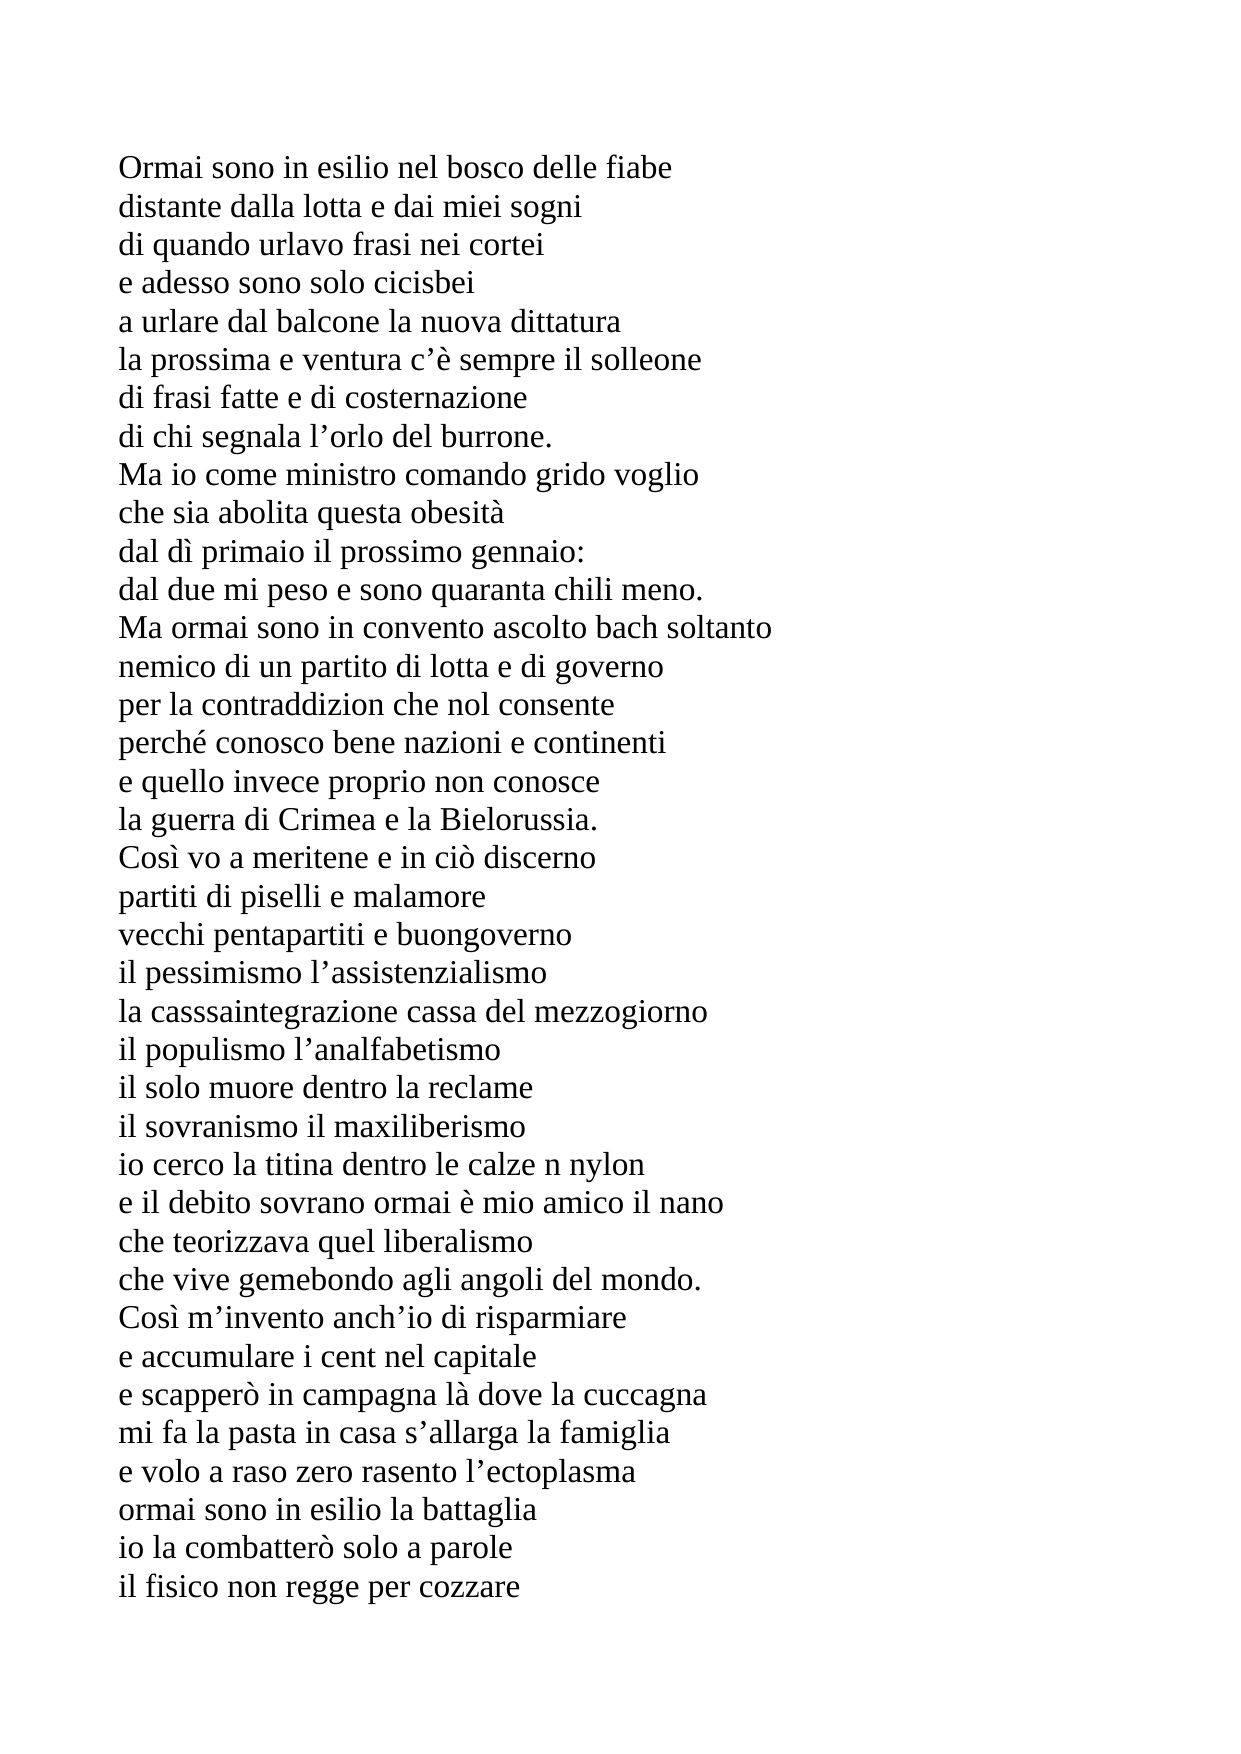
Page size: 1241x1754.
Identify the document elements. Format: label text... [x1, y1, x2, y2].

text distante dalla lotta e dai miei sogni [118, 186, 1122, 224]
text mi fa la pasta in casa s’allarga la famiglia [118, 1413, 1122, 1451]
text dal dì primaio il prossimo gennaio: [118, 531, 1122, 569]
text perché conosco bene nazioni e continenti [118, 723, 1122, 761]
text il solo muore dentro la reclame [118, 1068, 1122, 1106]
text di frasi fatte e di costernazione [118, 378, 1122, 416]
text che vive gemebondo agli angoli del mondo. [118, 1259, 1122, 1298]
text vecchi pentapartiti e buongoverno [118, 914, 1122, 953]
text e scapperò in campagna là dove la cuccagna [118, 1374, 1122, 1413]
text per la contraddizion che nol consente [118, 684, 1122, 723]
text e quello invece proprio non conosce [118, 761, 1122, 799]
text di chi segnala l’orlo del burrone. [118, 416, 1122, 454]
text e adesso sono solo cicisbei [118, 263, 1122, 301]
text Ormai sono in esilio nel bosco delle fiabe [118, 148, 1122, 186]
text che teorizzava quel liberalismo [118, 1221, 1122, 1259]
text e il debito sovrano ormai è mio amico il nano [118, 1183, 1122, 1221]
text ormai sono in esilio la battaglia [118, 1489, 1122, 1528]
text Così m’invento anch’io di risparmiare [118, 1298, 1122, 1336]
text nemico di un partito di lotta e di governo [118, 646, 1122, 684]
text Così vo a meritene e in ciò discerno [118, 838, 1122, 876]
text a urlare dal balcone la nuova dittatura [118, 301, 1122, 339]
text io cerco la titina dentro le calze n nylon [118, 1144, 1122, 1183]
text Ma ormai sono in convento ascolto bach soltanto [118, 608, 1122, 646]
text la guerra di Crimea e la Bielorussia. [118, 799, 1122, 838]
text di quando urlavo frasi nei cortei [118, 224, 1122, 263]
text io la combatterò solo a parole [118, 1528, 1122, 1566]
text la prossima e ventura c’è sempre il solleone [118, 339, 1122, 378]
text dal due mi peso e sono quaranta chili meno. [118, 569, 1122, 608]
text il sovranismo il maxiliberismo [118, 1106, 1122, 1144]
text e volo a raso zero rasento l’ectoplasma [118, 1451, 1122, 1489]
text il pessimismo l’assistenzialismo [118, 953, 1122, 991]
text il fisico non regge per cozzare [118, 1566, 1122, 1604]
text Ma io come ministro comando grido voglio [118, 454, 1122, 493]
text il populismo l’analfabetismo [118, 1029, 1122, 1068]
text partiti di piselli e malamore [118, 876, 1122, 914]
text la casssaintegrazione cassa del mezzogiorno [118, 991, 1122, 1029]
text e accumulare i cent nel capitale [118, 1336, 1122, 1374]
text che sia abolita questa obesità [118, 493, 1122, 531]
